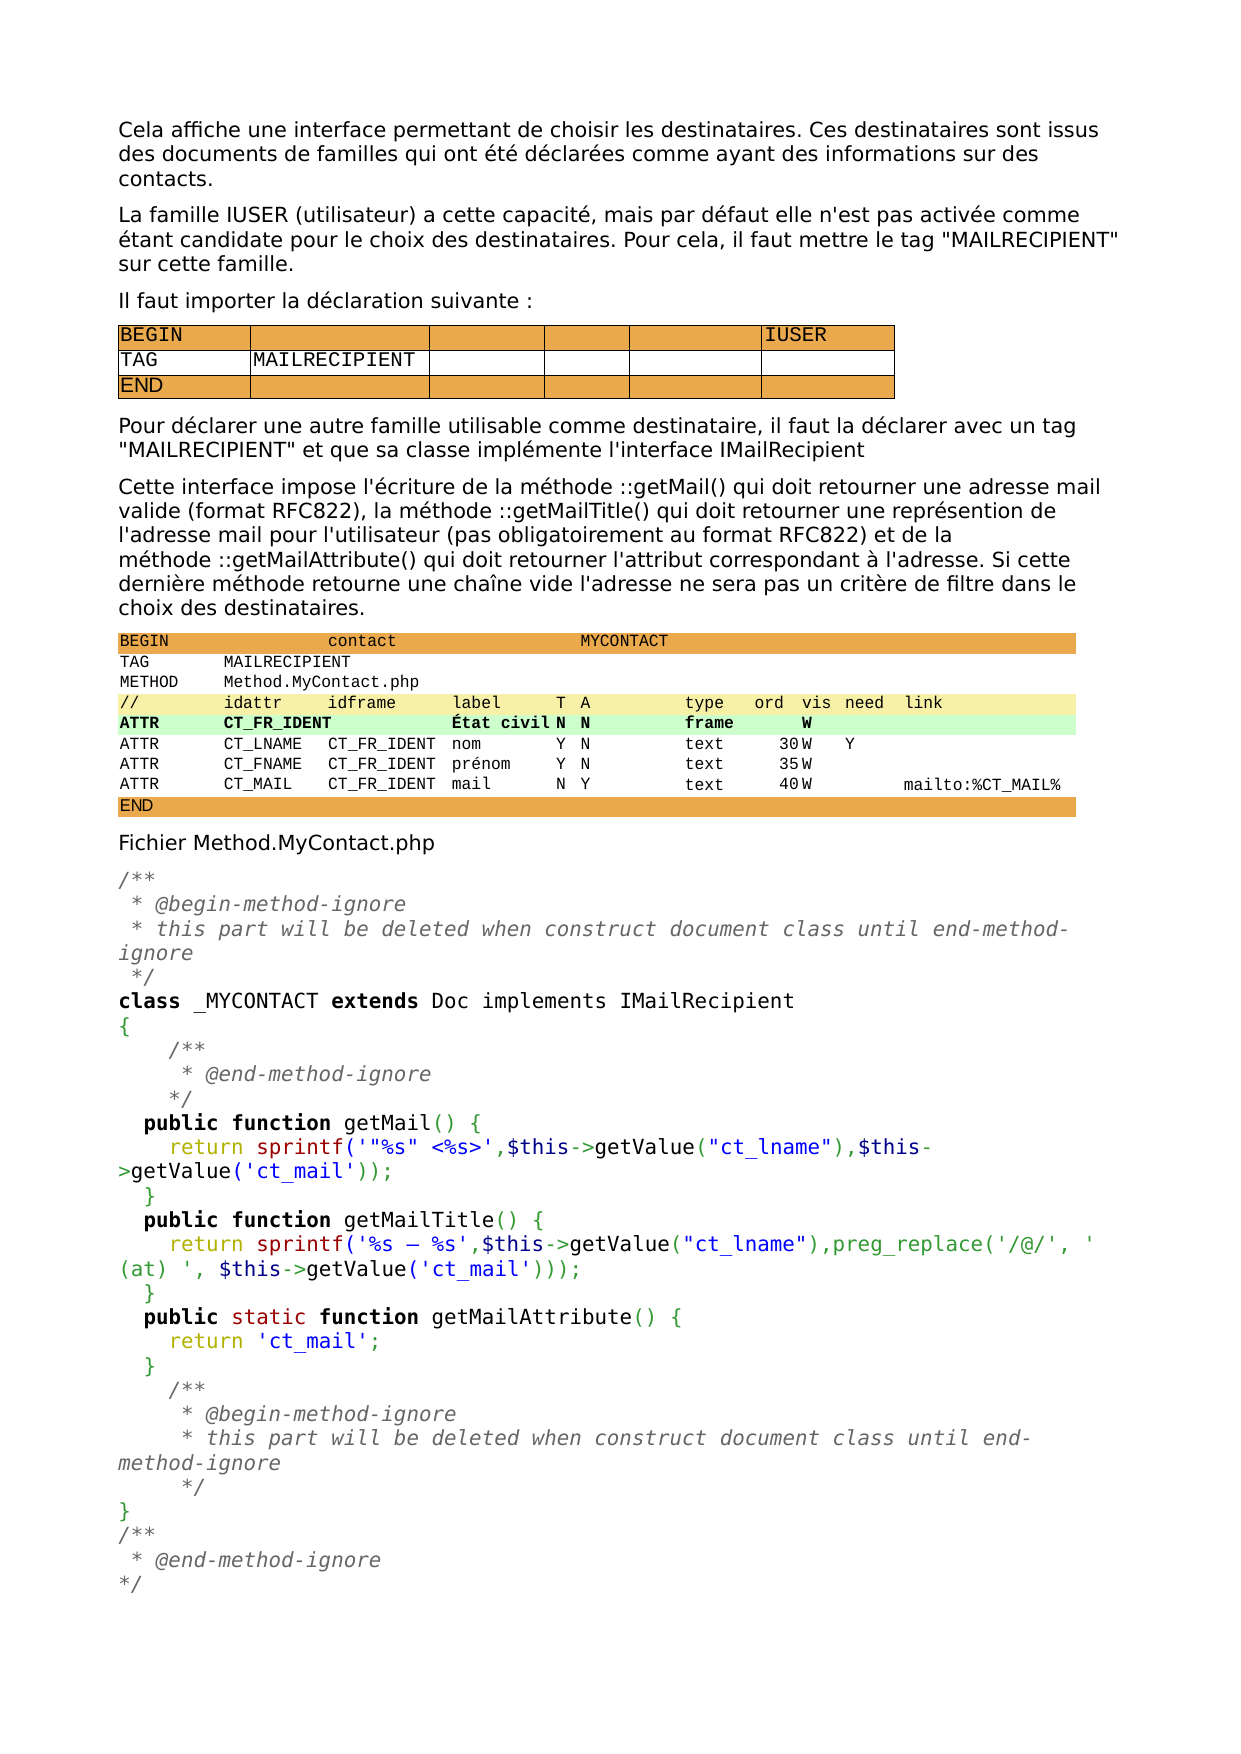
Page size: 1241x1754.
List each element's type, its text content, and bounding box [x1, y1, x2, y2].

text * @end-method-ignore [118, 1062, 1122, 1087]
text } [118, 1281, 1122, 1305]
text public function getMail() { [118, 1111, 1122, 1135]
text */ [118, 1475, 1122, 1499]
text /** [118, 1038, 1122, 1062]
text */ [118, 1572, 1122, 1596]
text Il faut importer la déclaration suivante : [118, 289, 1122, 313]
text public static function getMailAttribute() { [118, 1305, 1122, 1329]
text return sprintf('%s — %s',$this->getValue("ct_lname"),preg_replace('/@/', ' (at) ', $this->getValue('ct_mail'))); [118, 1232, 1122, 1281]
text Pour déclarer une autre famille utilisable comme destinataire, il faut la déclarer avec un tag "MAILRECIPIENT" et que sa classe implémente l'interface IMailRecipient [118, 414, 1122, 462]
text */ [118, 965, 1122, 989]
text class _MYCONTACT extends Doc implements IMailRecipient [118, 989, 1122, 1014]
text /** [118, 1523, 1122, 1548]
text /** [118, 1378, 1122, 1402]
text Cette interface impose l'écriture de la méthode ::getMail() qui doit retourner une adresse mail valide (format RFC822), la méthode ::getMailTitle() qui doit retourner une représention de l'adresse mail pour l'utilisateur (pas obligatoirement au format RFC822) et de la méthode ::getMailAttribute() qui doit retourner l'attribut correspondant à l'adresse. Si cette dernière méthode retourne une chaîne vide l'adresse ne sera pas un critère de filtre dans le choix des destinataires. [118, 475, 1122, 620]
text Cela affiche une interface permettant de choisir les destinataires. Ces destinataires sont issus des documents de familles qui ont été déclarées comme ayant des informations sur des contacts. [118, 118, 1122, 191]
text * @begin-method-ignore [118, 892, 1122, 917]
text { [118, 1014, 1122, 1038]
text * @begin-method-ignore [118, 1402, 1122, 1426]
text La famille IUSER (utilisateur) a cette capacité, mais par défaut elle n'est pas activée comme étant candidate pour le choix des destinataires. Pour cela, il faut mettre le tag "MAILRECIPIENT" sur cette famille. [118, 203, 1122, 276]
text * this part will be deleted when construct document class until end-method-ignore [118, 917, 1122, 965]
text public function getMailTitle() { [118, 1208, 1122, 1232]
text } [118, 1184, 1122, 1208]
text /** [118, 868, 1122, 892]
text * this part will be deleted when construct document class until end-method-ignore [118, 1426, 1122, 1475]
text } [118, 1499, 1122, 1523]
text * @end-method-ignore [118, 1548, 1122, 1572]
text return 'ct_mail'; [118, 1329, 1122, 1354]
text Fichier Method.MyContact.php [118, 831, 1122, 856]
text return sprintf('"%s" <%s>',$this->getValue("ct_lname"),$this->getValue('ct_mail')); [118, 1135, 1122, 1184]
text */ [118, 1087, 1122, 1111]
text } [118, 1354, 1122, 1378]
